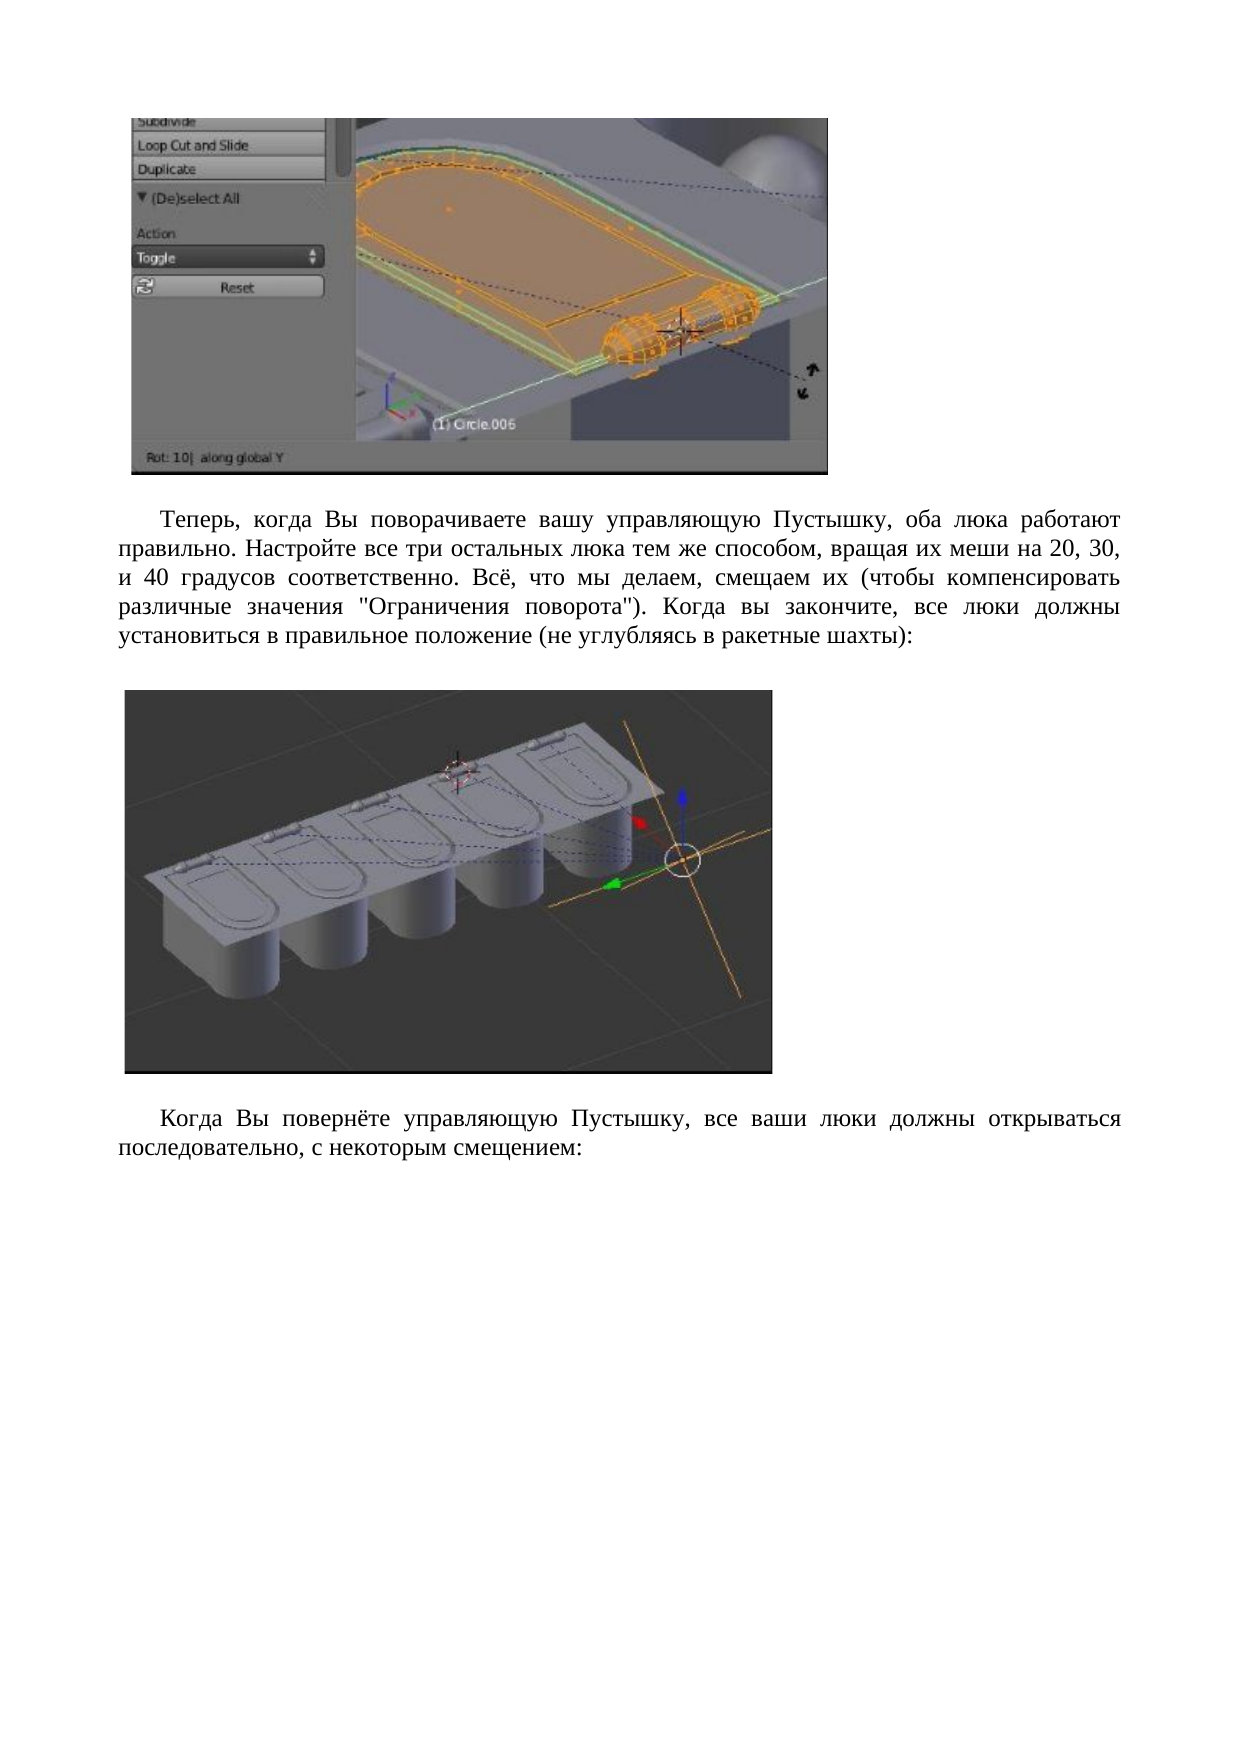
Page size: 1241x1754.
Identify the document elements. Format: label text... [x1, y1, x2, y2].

picture [131, 118, 828, 475]
text Теперь, когда Вы поворачиваете вашу управляющую Пустышку, оба люка работают правильно. Настройте все три остальных люка тем же способом, вращая их меши на 20, 30, и 40 градусов соответственно. Всё, что мы делаем, смещаем их (чтобы компенсировать различные значения "Ограничения поворота"). Когда вы закончите, все люки должны установиться в правильное положение (не углубляясь в ракетные шахты): [118, 503, 1122, 649]
text Когда Вы повернёте управляющую Пустышку, все ваши люки должны открываться последовательно, с некоторым смещением: [118, 1102, 1122, 1161]
picture [124, 690, 773, 1074]
